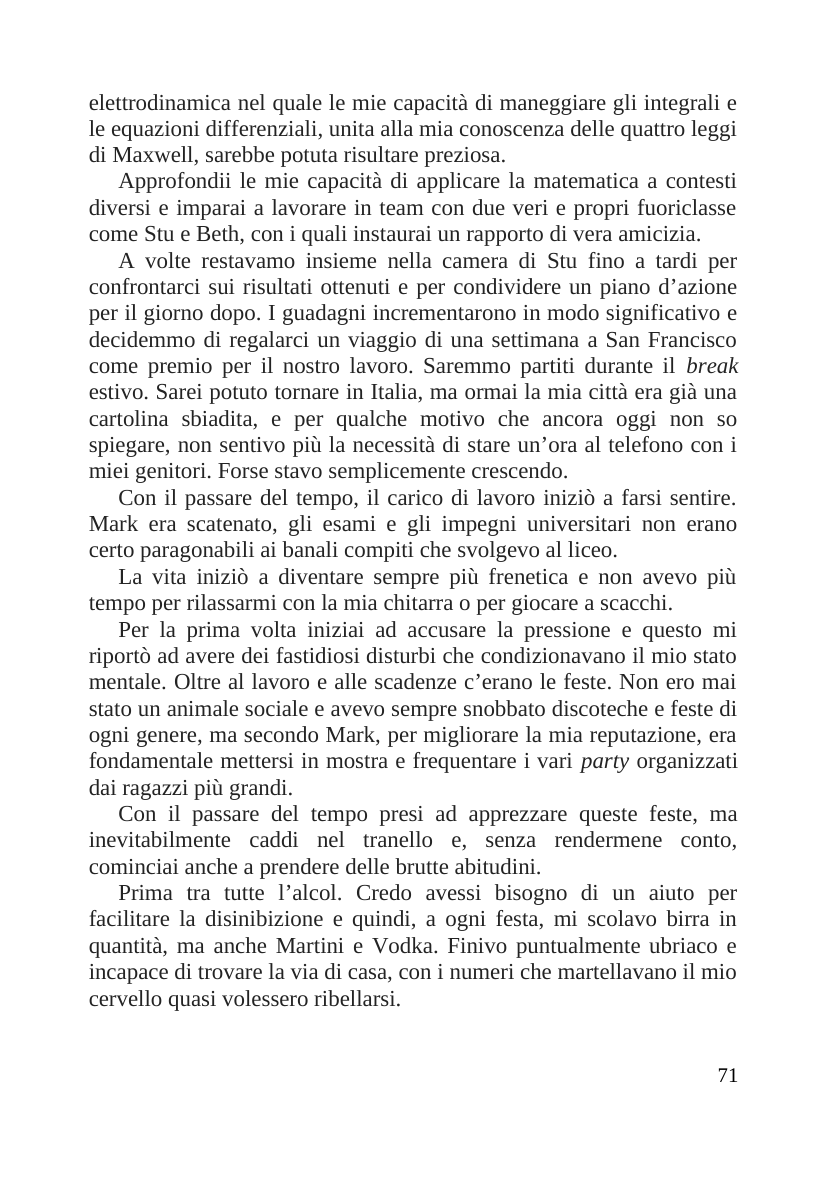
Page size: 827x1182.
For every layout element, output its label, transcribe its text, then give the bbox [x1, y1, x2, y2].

text Approfondii le mie capacità di applicare la matematica a contesti diversi e imparai a lavorare in team con due veri e propri fuoriclasse come Stu e Beth, con i quali instaurai un rapporto di vera amicizia. [88, 168, 738, 247]
text La vita iniziò a diventare sempre più frenetica e non avevo più tempo per rilassarmi con la mia chitarra o per giocare a scacchi. [88, 563, 738, 616]
text Con il passare del tempo, il carico di lavoro iniziò a farsi sentire. Mark era scatenato, gli esami e gli impegni universitari non erano certo paragonabili ai banali compiti che svolgevo al liceo. [88, 484, 738, 563]
text elettrodinamica nel quale le mie capacità di maneggiare gli integrali e le equazioni differenziali, unita alla mia conoscenza delle quattro leggi di Maxwell, sarebbe potuta risultare preziosa. [88, 88, 738, 168]
text Prima tra tutte l’alcol. Credo avessi bisogno di un aiuto per facilitare la disinibizione e quindi, a ogni festa, mi scolavo birra in quantità, ma anche Martini e Vodka. Finivo puntualmente ubriaco e incapace di trovare la via di casa, con i numeri che martellavano il mio cervello quasi volessero ribellarsi. [88, 879, 738, 1011]
text A volte restavamo insieme nella camera di Stu fino a tardi per confrontarci sui risultati ottenuti e per condividere un piano d’azione per il giorno dopo. I guadagni incrementarono in modo significativo e decidemmo di regalarci un viaggio di una settimana a San Francisco come premio per il nostro lavoro. Saremmo partiti durante il break estivo. Sarei potuto tornare in Italia, ma ormai la mia città era già una cartolina sbiadita, e per qualche motivo che ancora oggi non so spiegare, non sentivo più la necessità di stare un’ora al telefono con i miei genitori. Forse stavo semplicemente crescendo. [88, 247, 738, 484]
text Per la prima volta iniziai ad accusare la pressione e questo mi riportò ad avere dei fastidiosi disturbi che condizionavano il mio stato mentale. Oltre al lavoro e alle scadenze c’erano le feste. Non ero mai stato un animale sociale e avevo sempre snobbato discoteche e feste di ogni genere, ma secondo Mark, per migliorare la mia reputazione, era fondamentale mettersi in mostra e frequentare i vari party organizzati dai ragazzi più grandi. [88, 616, 738, 800]
text Con il passare del tempo presi ad apprezzare queste feste, ma inevitabilmente caddi nel tranello e, senza rendermene conto, cominciai anche a prendere delle brutte abitudini. [88, 800, 738, 879]
